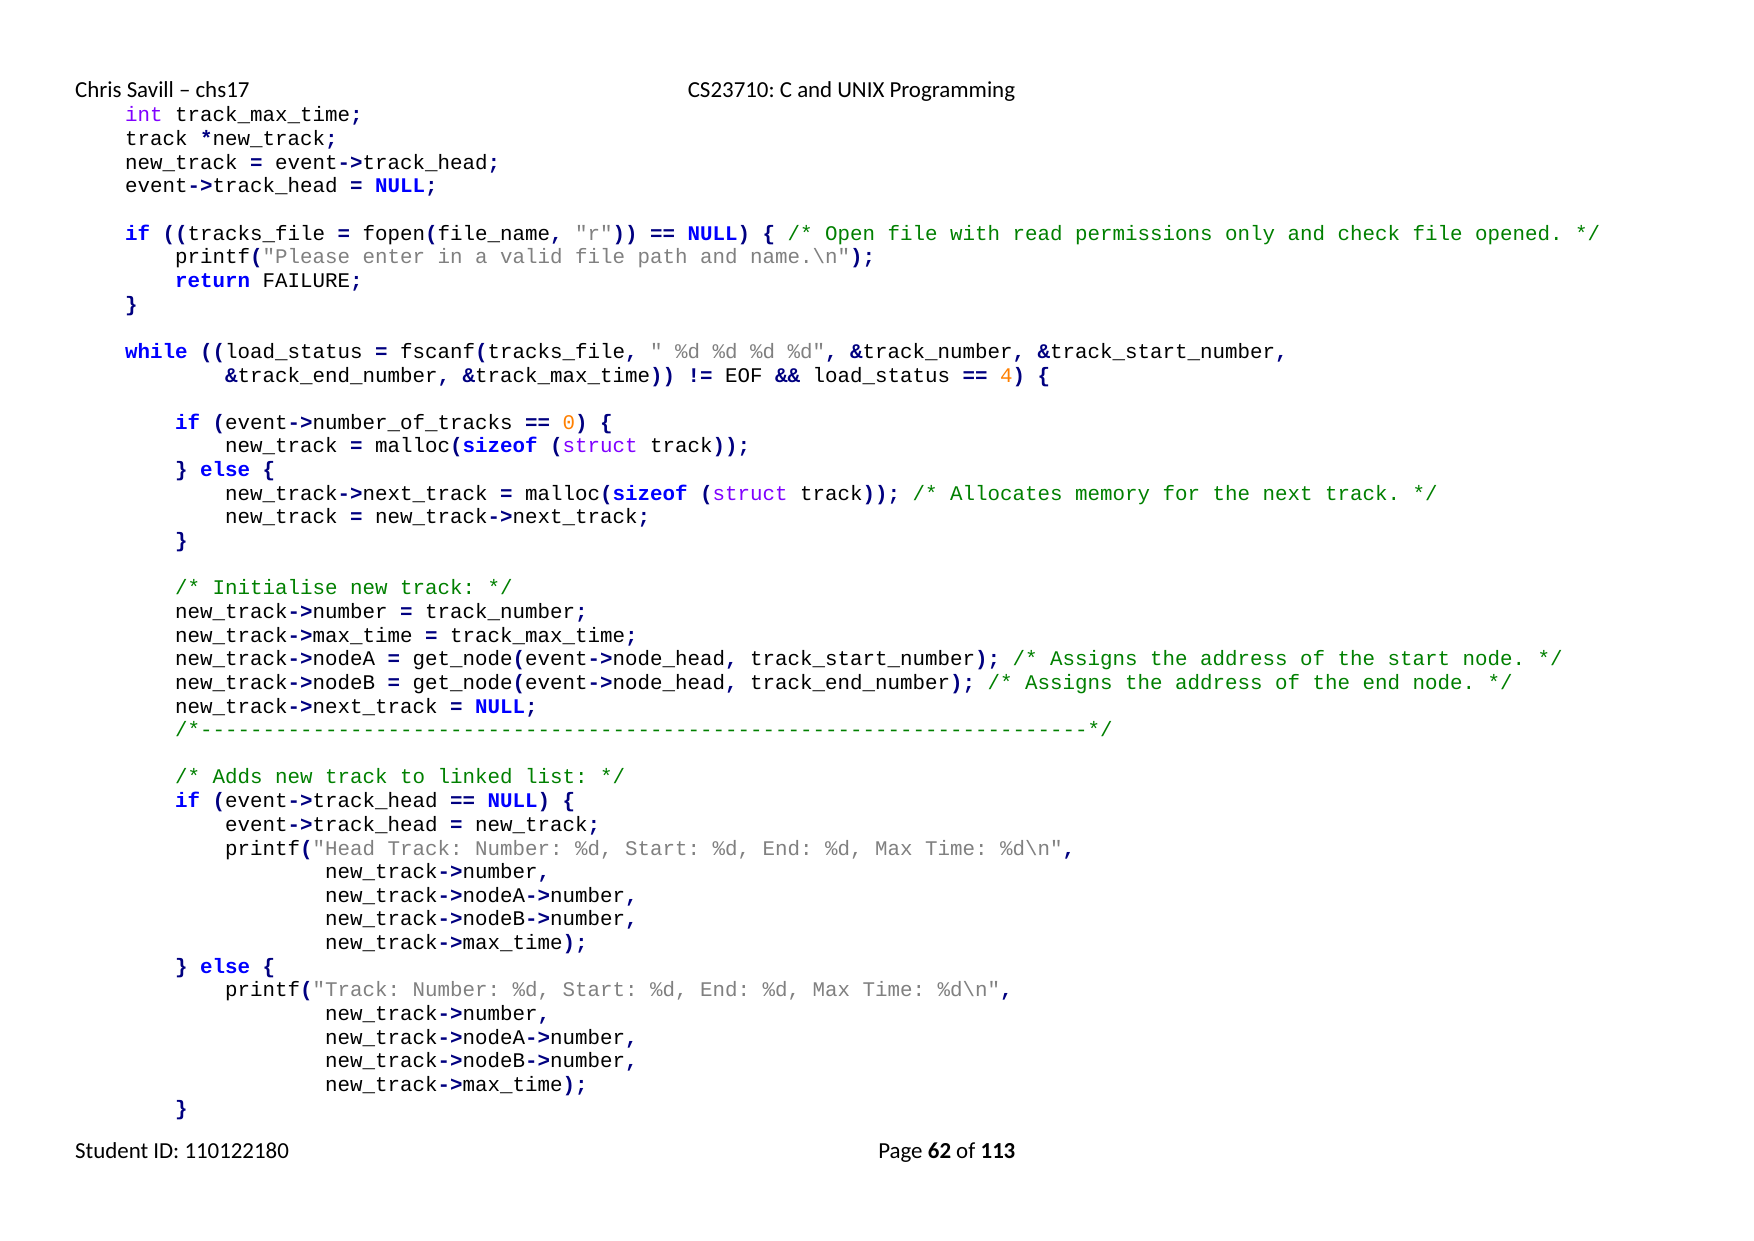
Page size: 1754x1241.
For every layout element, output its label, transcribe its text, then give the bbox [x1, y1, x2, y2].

text /* Adds new track to linked list: */ [75, 767, 1679, 790]
text printf("Please enter in a valid file path and name.\n"); [75, 246, 1679, 270]
text new_track->number = track_number; [75, 601, 1679, 625]
text track *new_track; [75, 128, 1679, 152]
text } [75, 530, 1679, 554]
text while ((load_status = fscanf(tracks_file, " %d %d %d %d", &track_number, &track_start_number, [75, 341, 1679, 364]
text new_track->nodeA = get_node(event->node_head, track_start_number); /* Assigns the address of the start node. */ [75, 648, 1679, 672]
text if ((tracks_file = fopen(file_name, "r")) == NULL) { /* Open file with read permissions only and check file opened. */ [75, 223, 1679, 246]
text new_track->max_time); [75, 1074, 1679, 1098]
text new_track = event->track_head; [75, 152, 1679, 175]
text new_track->number, [75, 861, 1679, 885]
text new_track->nodeB->number, [75, 908, 1679, 932]
text /*-----------------------------------------------------------------------*/ [75, 719, 1679, 743]
text new_track->nodeB = get_node(event->node_head, track_end_number); /* Assigns the address of the end node. */ [75, 672, 1679, 696]
text new_track->next_track = NULL; [75, 696, 1679, 719]
text new_track = malloc(sizeof (struct track)); [75, 436, 1679, 459]
text new_track->nodeB->number, [75, 1050, 1679, 1074]
text if (event->number_of_tracks == 0) { [75, 412, 1679, 436]
text event->track_head = new_track; [75, 814, 1679, 837]
text } else { [75, 956, 1679, 979]
text /* Initialise new track: */ [75, 577, 1679, 601]
text } else { [75, 459, 1679, 483]
text if (event->track_head == NULL) { [75, 790, 1679, 814]
text new_track = new_track->next_track; [75, 506, 1679, 530]
text printf("Head Track: Number: %d, Start: %d, End: %d, Max Time: %d\n", [75, 837, 1679, 861]
text new_track->number, [75, 1003, 1679, 1027]
text &track_end_number, &track_max_time)) != EOF && load_status == 4) { [75, 364, 1679, 388]
text } [75, 1098, 1679, 1121]
text new_track->next_track = malloc(sizeof (struct track)); /* Allocates memory for the next track. */ [75, 483, 1679, 506]
text int track_max_time; [75, 104, 1679, 128]
text event->track_head = NULL; [75, 175, 1679, 199]
text return FAILURE; [75, 270, 1679, 294]
text new_track->max_time = track_max_time; [75, 625, 1679, 648]
text new_track->nodeA->number, [75, 1027, 1679, 1050]
text new_track->nodeA->number, [75, 885, 1679, 908]
text } [75, 294, 1679, 317]
text printf("Track: Number: %d, Start: %d, End: %d, Max Time: %d\n", [75, 979, 1679, 1003]
text new_track->max_time); [75, 932, 1679, 956]
